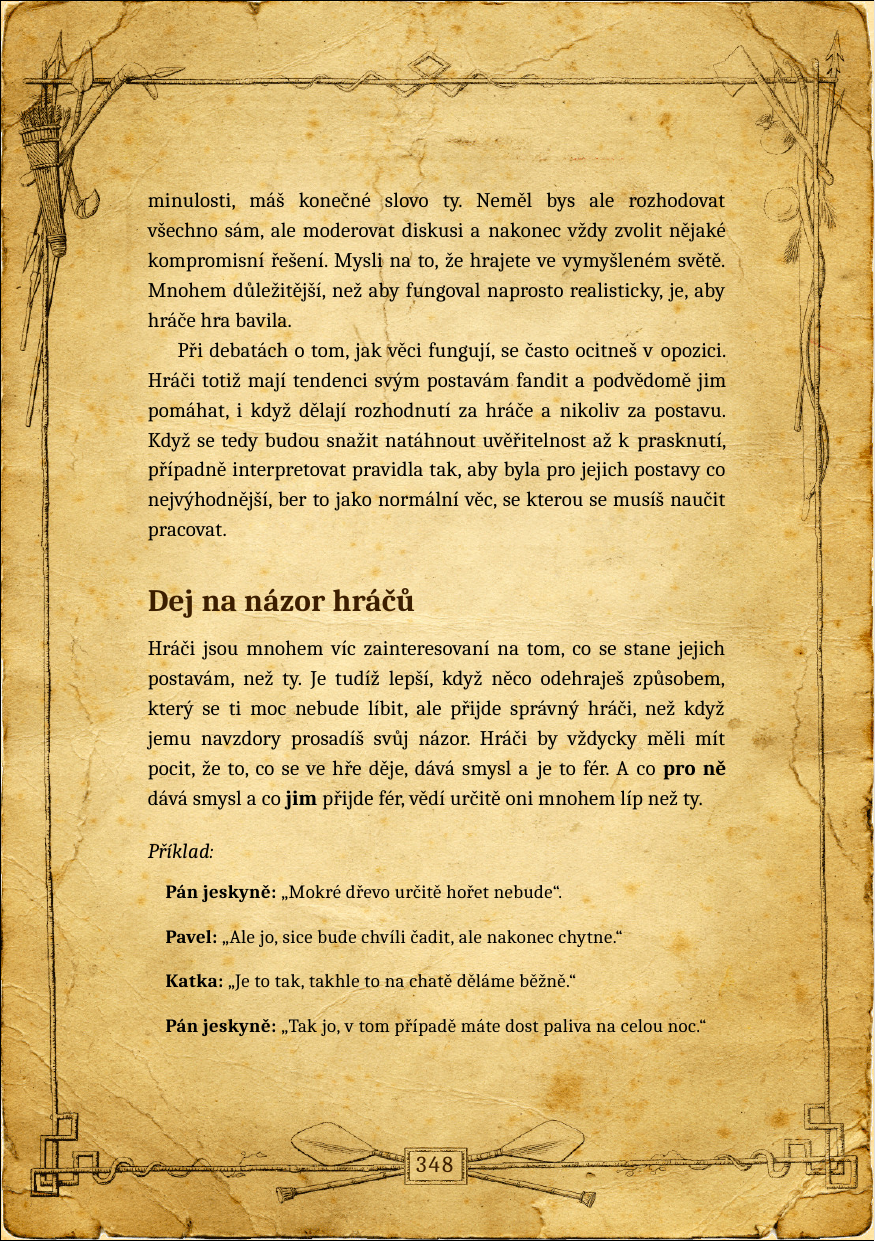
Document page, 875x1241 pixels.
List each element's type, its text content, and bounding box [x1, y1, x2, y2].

text Pavel: „Ale jo, sice bude chvíli čadit, ale nakonec chytne.“ [165, 926, 726, 948]
text Hráči jsou mnohem víc zainteresovaní na tom, co se stane jejich postavám, než ty. Je tudíž lepší, když něco odehraješ způsobem, který se ti moc nebude líbit, ale přijde správný hráči, než když jemu navzdory prosadíš svůj názor. Hráči by vždycky měli mít pocit, že to, co se ve hře děje, dává smysl a⁠ je to fér. A⁠ co pro ně dává smysl a⁠ co jim přijde fér, vědí určitě oni mnohem líp než ty. [148, 637, 726, 810]
text Katka: „Je to tak, takhle to na chatě děláme běžně.“ [165, 971, 726, 992]
text Pán jeskyně: „Mokré dřevo určitě hořet nebude“. [165, 882, 726, 903]
picture [1, 1, 874, 1240]
text Příklad: [148, 840, 726, 864]
text Pán jeskyně: „Tak jo, v⁠ tom případě máte dost paliva na celou noc.“ [165, 1015, 726, 1037]
subtitle Dej na názor hráčů [148, 583, 726, 619]
text minulosti, máš konečné slovo ty. Neměl bys ale rozhodovat všechno sám, ale moderovat diskusi a⁠ nakonec vždy zvolit nějaké kompromisní řešení. Mysli na to, že hrajete ve vymyšleném světě. Mnohem důležitější, než aby fungoval naprosto realisticky, je, aby hráče hra bavila. Při debatách o⁠ tom, jak věci fungují, se často ocitneš v⁠ opozici. Hráči totiž mají tendenci svým postavám fandit a⁠ podvědomě jim pomáhat, i⁠ když dělají rozhodnutí za hráče a⁠ nikoliv za postavu. Když se tedy budou snažit natáhnout uvěřitelnost až k⁠ prasknutí, případně interpretovat pravidla tak, aby byla pro jejich postavy co nejvýhodnější, ber to jako normální věc, se kterou se musíš naučit pracovat. [148, 189, 726, 542]
